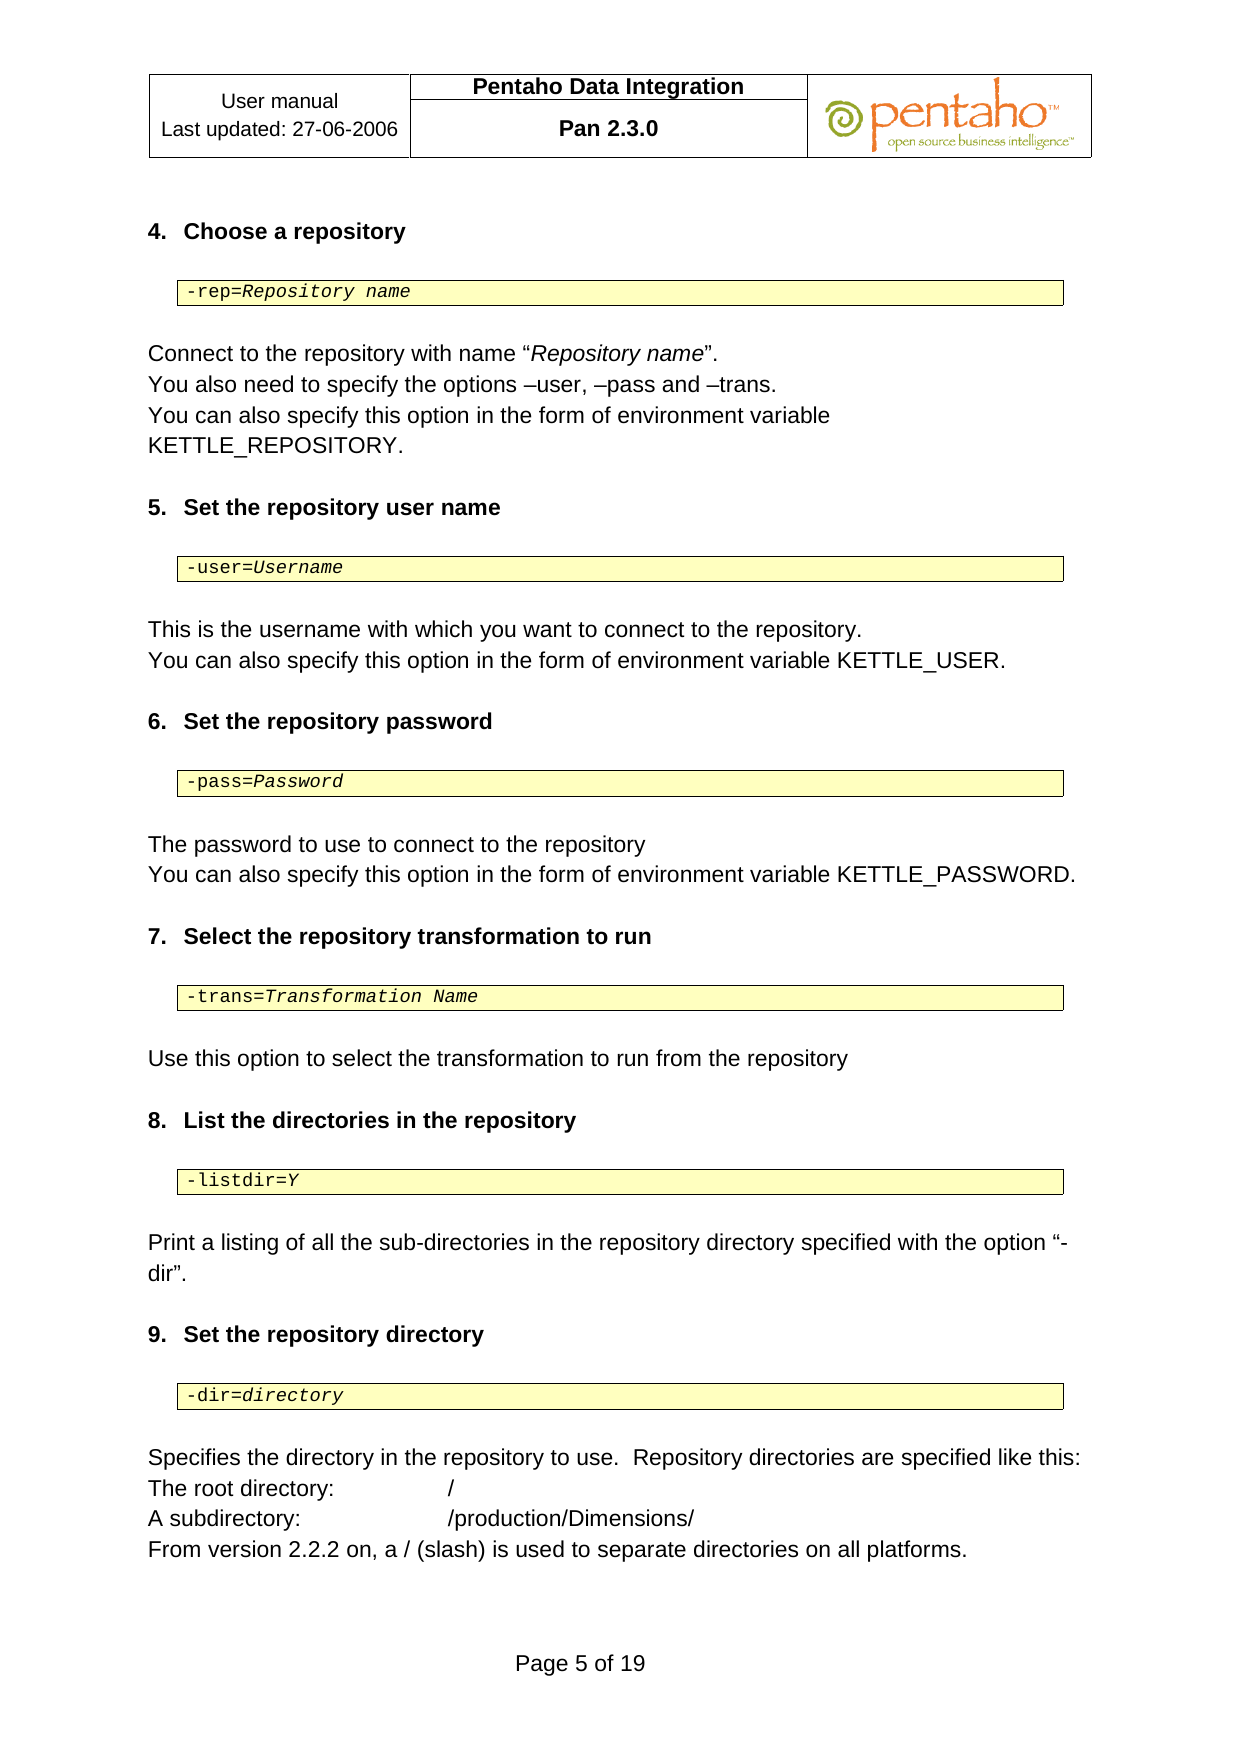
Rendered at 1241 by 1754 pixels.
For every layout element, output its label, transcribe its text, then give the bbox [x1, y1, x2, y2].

list Set the repository password [148, 709, 1092, 734]
text -rep=Repository name [178, 281, 1063, 305]
text Connect to the repository with name “Repository name”. [148, 341, 1092, 367]
text The password to use to connect to the repository [148, 832, 1092, 857]
text The root directory: / [148, 1475, 1092, 1501]
text -dir=directory [178, 1384, 1063, 1409]
text You can also specify this option in the form of environment variable KETTLE_PASSWORD. [148, 862, 1092, 888]
text -pass=Password [178, 771, 1063, 796]
text Use this option to select the transformation to run from the repository [148, 1046, 1092, 1072]
text -user=Username [178, 557, 1063, 581]
text Print a listing of all the sub-directories in the repository directory specified with the option “-dir”. [148, 1230, 1092, 1286]
list Choose a repository [148, 218, 1092, 244]
text Specifies the directory in the repository to use. Repository directories are specified like this: [148, 1445, 1092, 1470]
text This is the username with which you want to connect to the repository. [148, 617, 1092, 642]
text A subdirectory: /production/Dimensions/ [148, 1506, 1092, 1531]
text -listdir=Y [178, 1170, 1063, 1194]
text You also need to specify the options –user, –pass and –trans. [148, 372, 1092, 397]
text From version 2.2.2 on, a / (slash) is used to separate directories on all platforms. [148, 1537, 1092, 1562]
text -trans=Transformation Name [178, 986, 1063, 1010]
text You can also specify this option in the form of environment variable KETTLE_USER. [148, 648, 1092, 673]
list Select the repository transformation to run [148, 923, 1092, 949]
text You can also specify this option in the form of environment variable KETTLE_REPOSITORY. [148, 402, 1092, 458]
list List the directories in the repository [148, 1107, 1092, 1133]
list Set the repository directory [148, 1322, 1092, 1347]
list Set the repository user name [148, 494, 1092, 520]
